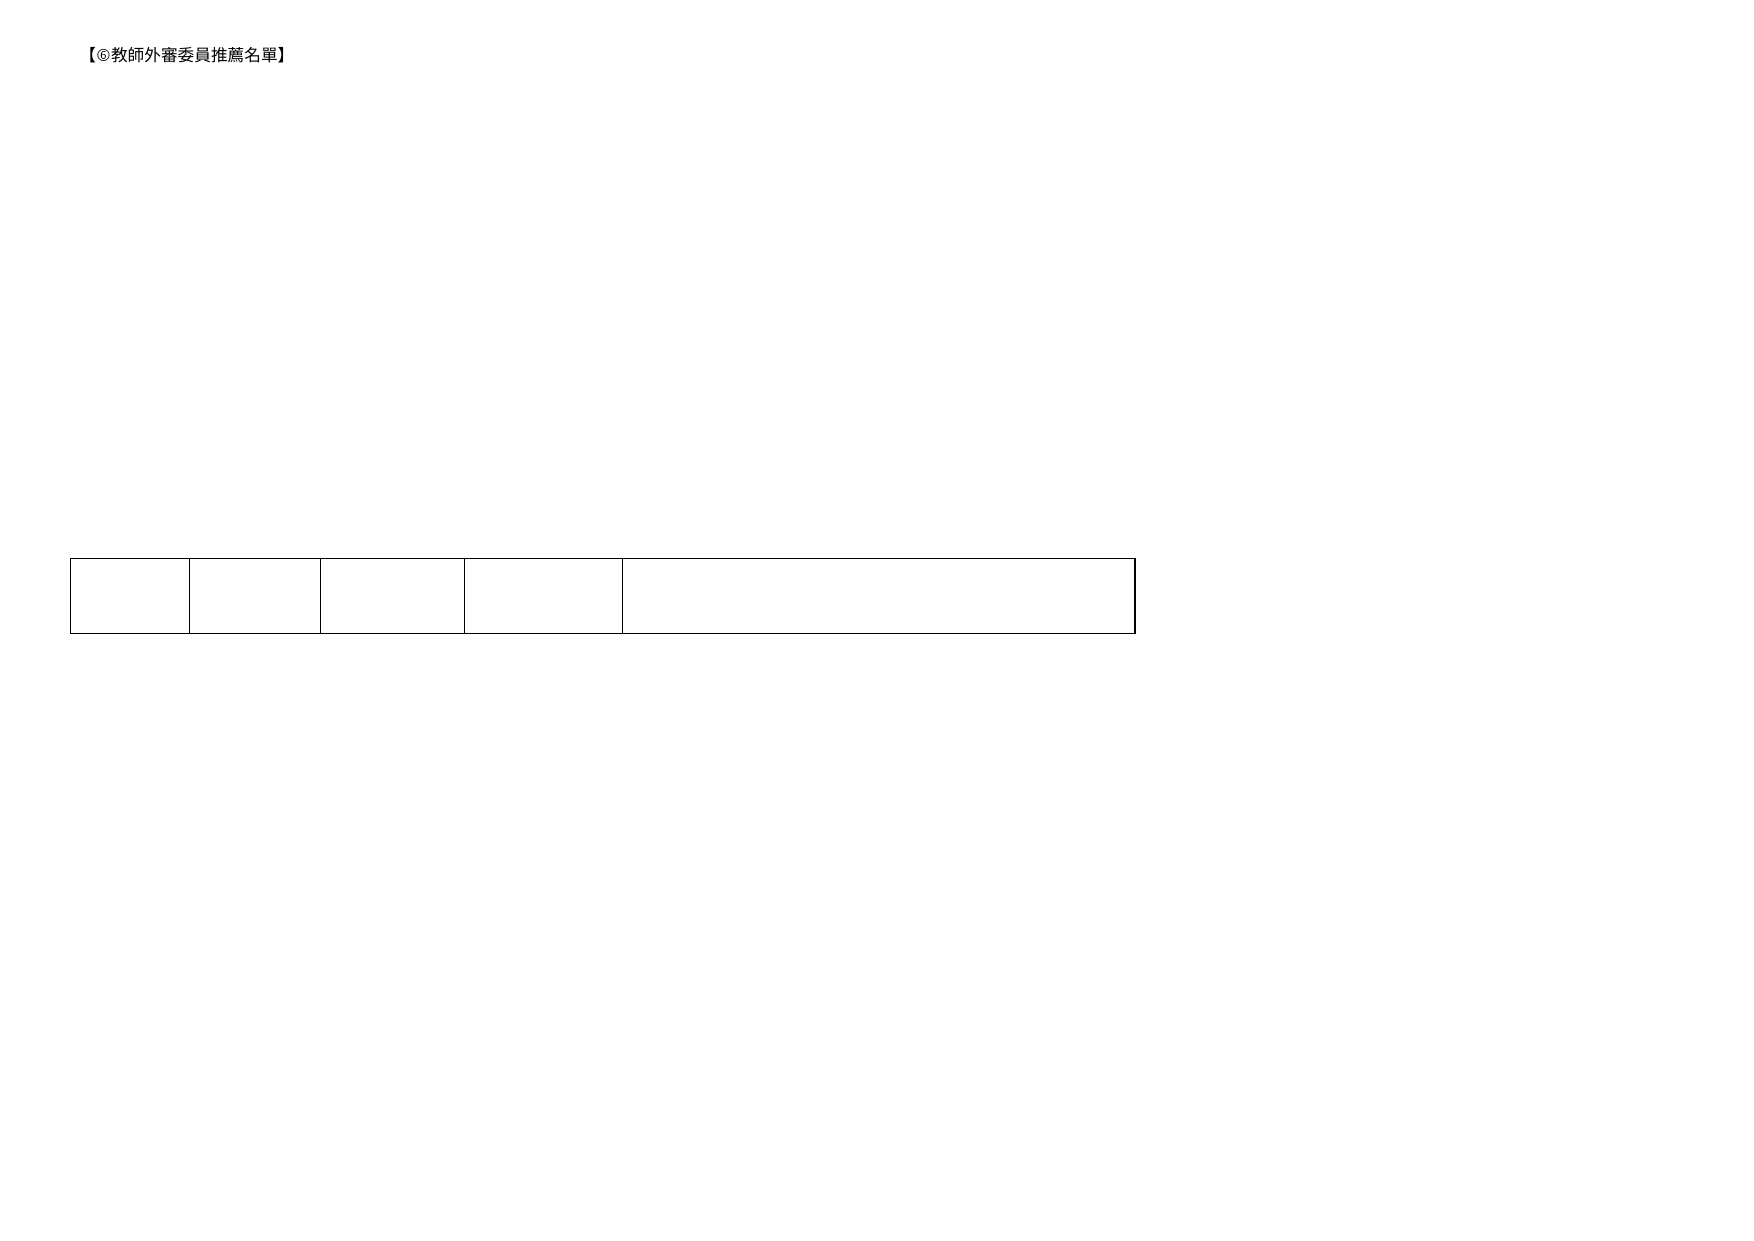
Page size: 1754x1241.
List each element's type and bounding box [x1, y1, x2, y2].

table_cell [190, 559, 320, 633]
table_cell [71, 559, 189, 633]
table_cell [465, 559, 622, 633]
table_cell [623, 559, 1134, 633]
table_cell [321, 559, 464, 633]
